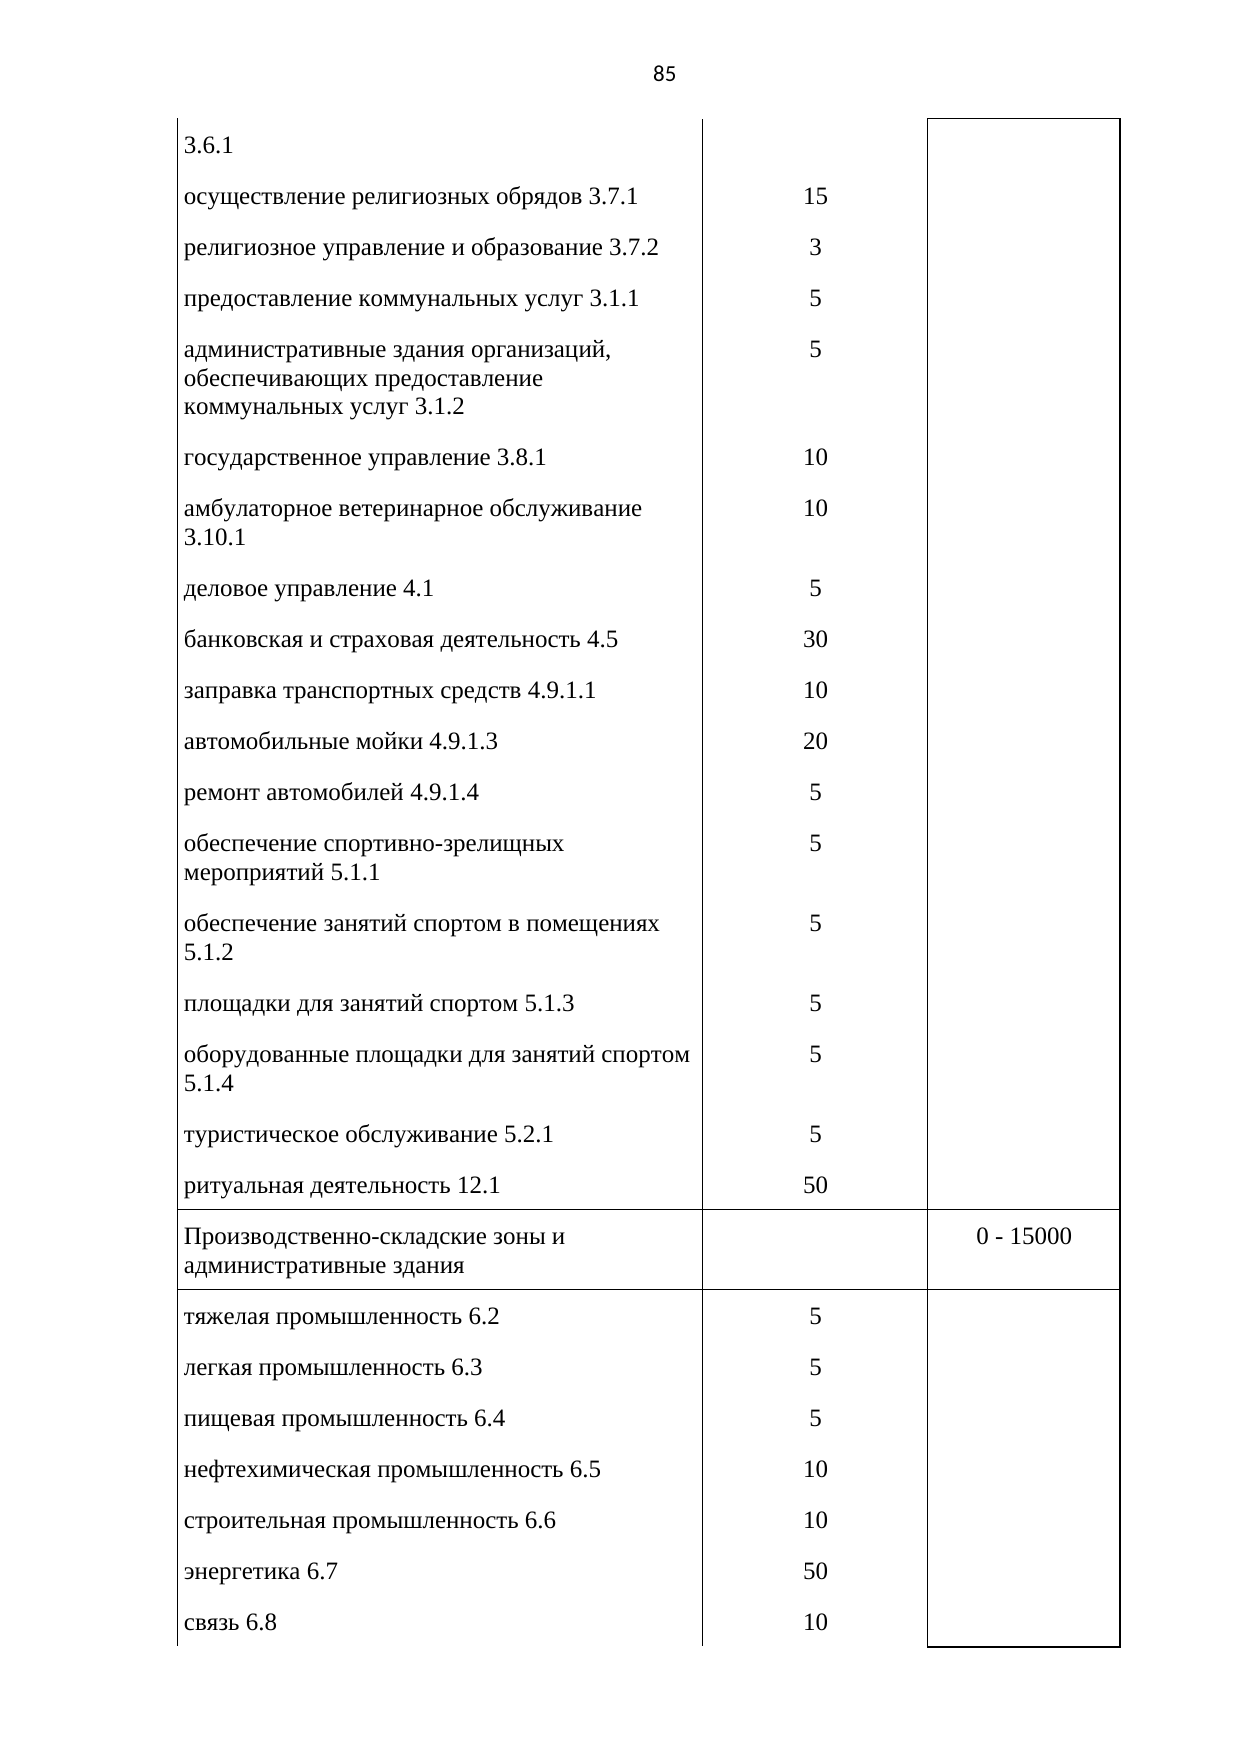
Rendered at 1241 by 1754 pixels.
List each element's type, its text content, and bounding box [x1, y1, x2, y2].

table_cell обеспечение спортивно-зрелищных мероприятий 5.1.1 [178, 817, 702, 897]
table_cell 5 [703, 271, 927, 322]
table_cell связь 6.8 [178, 1595, 702, 1646]
table_cell 10 [703, 431, 927, 482]
table_cell 5 [703, 1391, 927, 1442]
table_cell [928, 119, 1119, 1209]
table_cell 10 [703, 1493, 927, 1544]
table_cell осуществление религиозных обрядов 3.7.1 [178, 169, 702, 220]
table_cell 5 [703, 766, 927, 817]
table_cell 30 [703, 613, 927, 664]
table_cell административные здания организаций, обеспечивающих предоставление коммунальных услуг 3.1.2 [178, 322, 702, 431]
table_cell легкая промышленность 6.3 [178, 1340, 702, 1391]
table_cell 5 [703, 562, 927, 613]
table_cell Производственно-складские зоны и административные здания [178, 1210, 702, 1289]
table_cell 15 [703, 169, 927, 220]
table_cell [928, 1290, 1119, 1646]
table_cell 50 [703, 1544, 927, 1595]
table_cell [703, 118, 927, 169]
table_cell заправка транспортных средств 4.9.1.1 [178, 664, 702, 715]
table_cell банковская и страховая деятельность 4.5 [178, 613, 702, 664]
table_cell 10 [703, 664, 927, 715]
table_cell оборудованные площадки для занятий спортом 5.1.4 [178, 1028, 702, 1107]
table_cell 0 - 15000 [928, 1210, 1119, 1289]
table_cell государственное управление 3.8.1 [178, 431, 702, 482]
table_cell 3.6.1 [178, 118, 703, 169]
table_cell 5 [703, 897, 927, 976]
table_cell строительная промышленность 6.6 [178, 1493, 702, 1544]
table_cell энергетика 6.7 [178, 1544, 702, 1595]
table_cell 3 [703, 220, 927, 271]
table_cell тяжелая промышленность 6.2 [178, 1290, 702, 1340]
table_cell 10 [703, 482, 927, 562]
table_cell 5 [703, 976, 927, 1027]
table_cell амбулаторное ветеринарное обслуживание 3.10.1 [178, 482, 702, 562]
table_cell предоставление коммунальных услуг 3.1.1 [178, 271, 702, 322]
table_cell 5 [703, 1340, 927, 1391]
table_cell 10 [703, 1442, 927, 1493]
table_cell [703, 1210, 927, 1289]
table_cell религиозное управление и образование 3.7.2 [178, 220, 702, 271]
table_cell 50 [703, 1158, 927, 1209]
table_cell обеспечение занятий спортом в помещениях 5.1.2 [178, 897, 702, 976]
table_cell ритуальная деятельность 12.1 [178, 1158, 702, 1209]
table_cell деловое управление 4.1 [178, 562, 702, 613]
table_cell нефтехимическая промышленность 6.5 [178, 1442, 702, 1493]
table_cell пищевая промышленность 6.4 [178, 1391, 702, 1442]
table_cell ремонт автомобилей 4.9.1.4 [178, 766, 702, 817]
table_cell площадки для занятий спортом 5.1.3 [178, 976, 702, 1027]
table_cell 5 [703, 817, 927, 897]
table_cell 20 [703, 715, 927, 766]
table_cell 5 [703, 1028, 927, 1107]
table_cell 5 [703, 322, 927, 431]
table_cell автомобильные мойки 4.9.1.3 [178, 715, 702, 766]
table_cell 5 [703, 1290, 927, 1340]
table_cell туристическое обслуживание 5.2.1 [178, 1107, 702, 1158]
table_cell 10 [703, 1595, 927, 1646]
table_cell 5 [703, 1107, 927, 1158]
